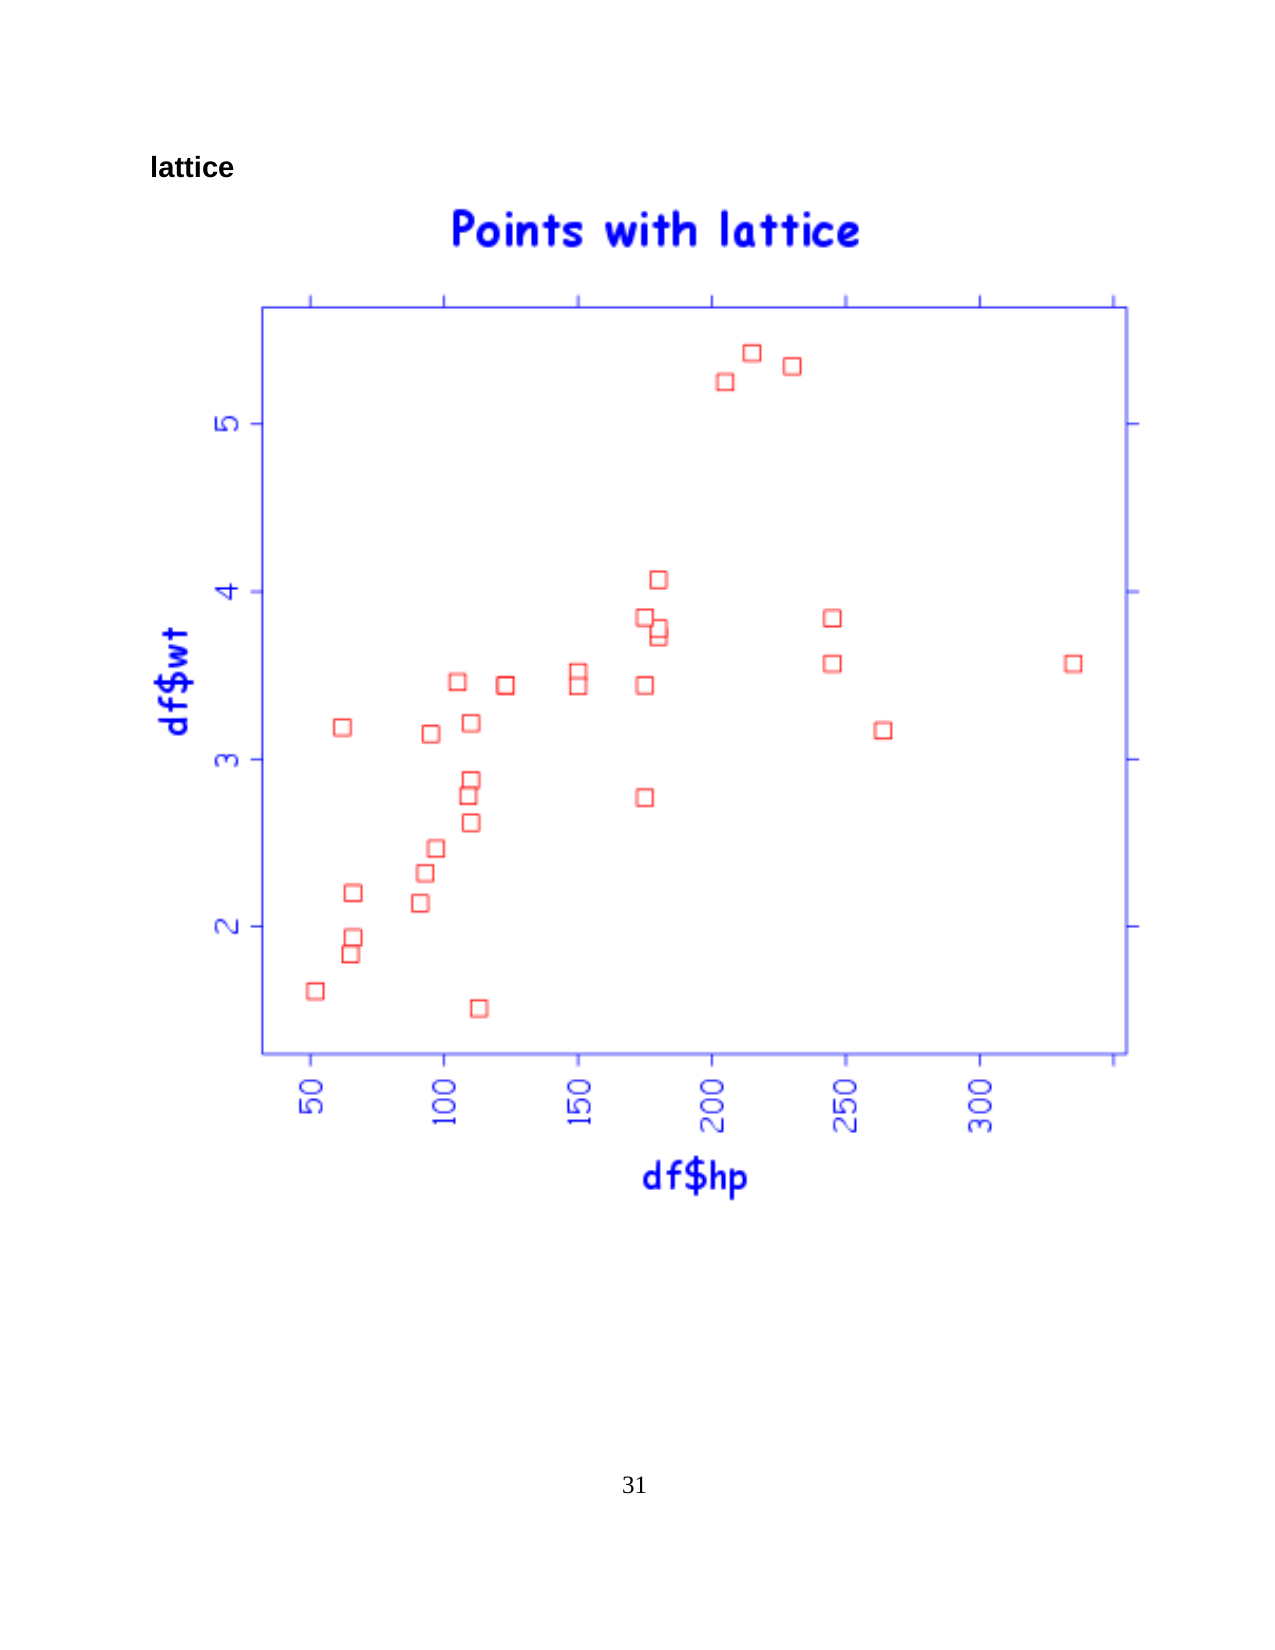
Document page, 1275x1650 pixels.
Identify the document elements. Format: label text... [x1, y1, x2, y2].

picture [150, 196, 1163, 1209]
subtitle lattice [150, 150, 1125, 183]
